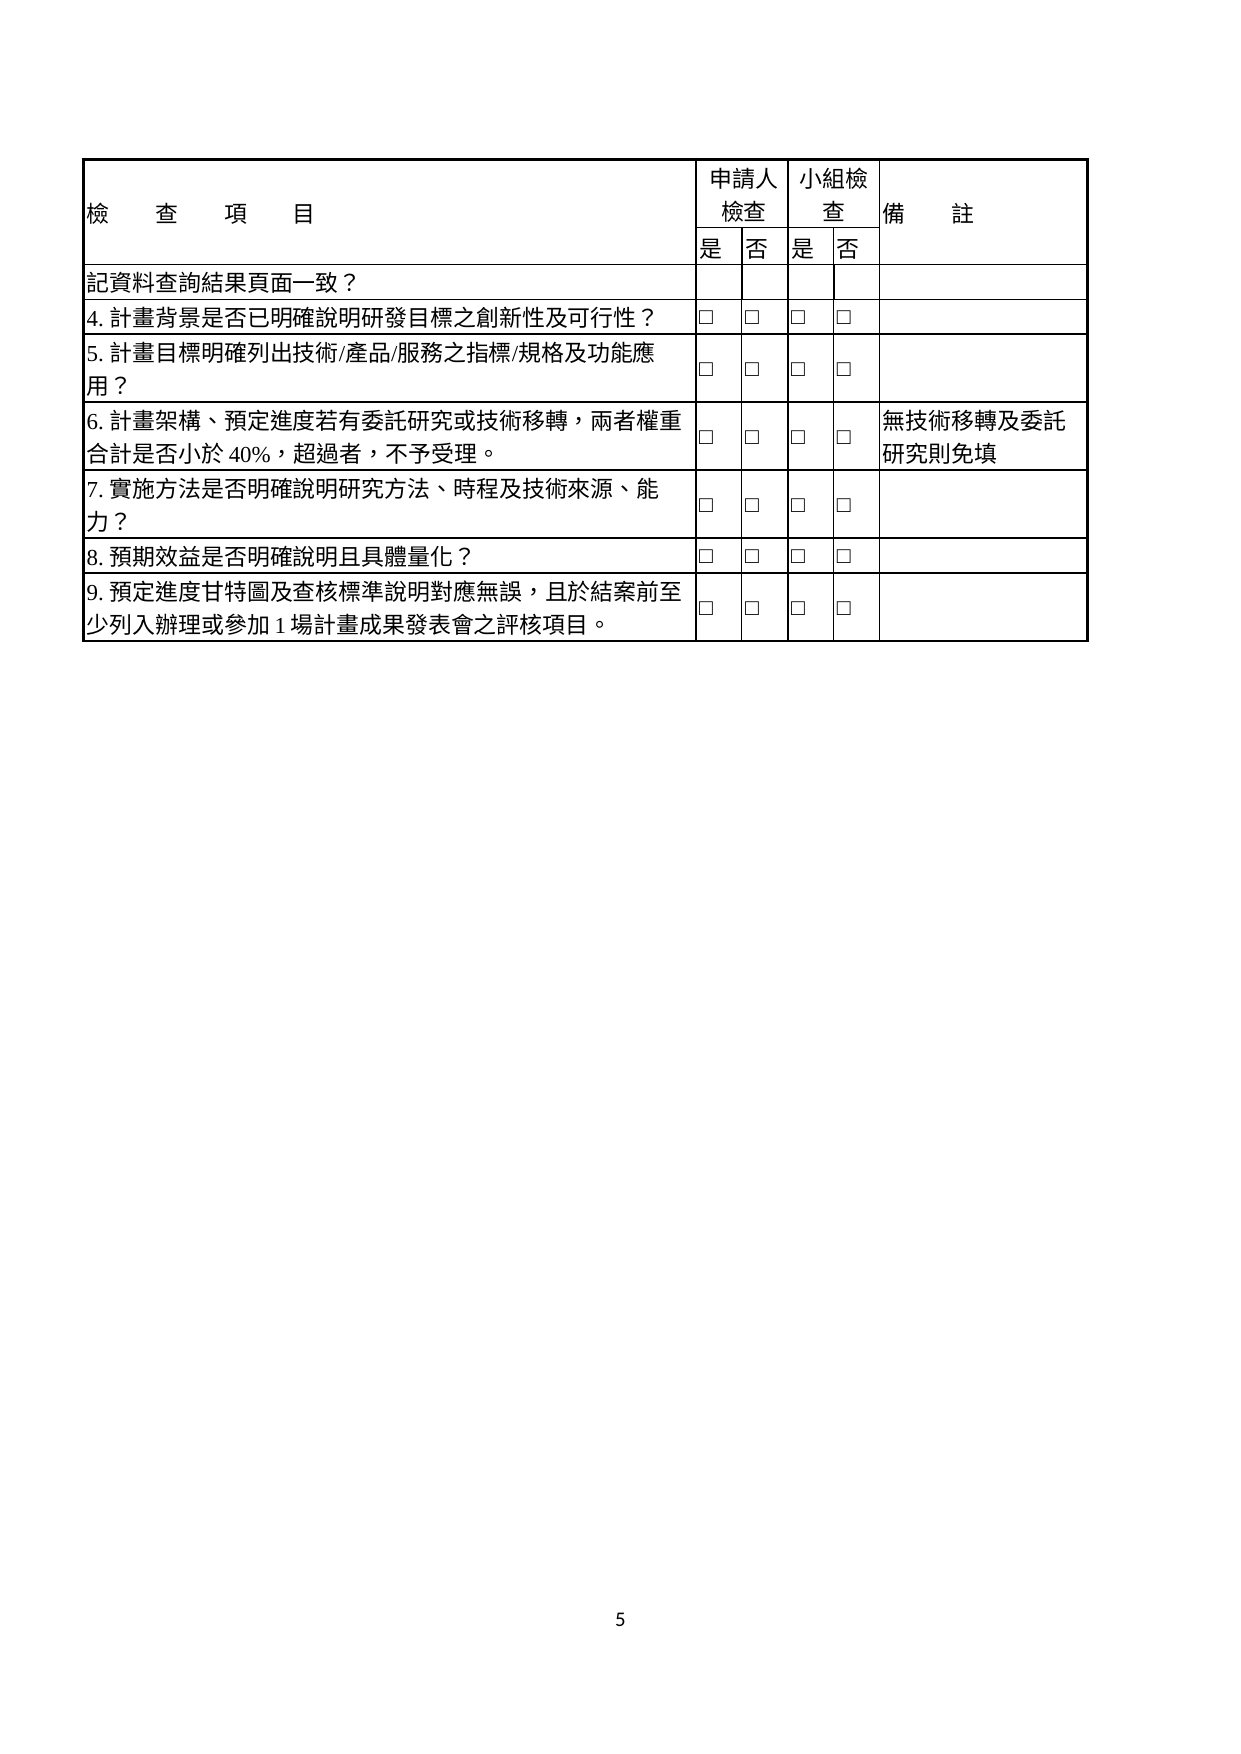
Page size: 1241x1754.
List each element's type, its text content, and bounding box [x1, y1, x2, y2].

table_cell □ [834, 335, 879, 401]
table_cell □ [697, 403, 741, 469]
table_cell 無技術移轉及委託研究則免填 [880, 403, 1086, 469]
table_cell □ [697, 335, 741, 401]
table_cell [789, 265, 833, 298]
table_cell 4. 計畫背景是否已明確說明研發目標之創新性及可行性？ [85, 300, 695, 333]
table_cell □ [697, 539, 741, 572]
table_cell 否 [743, 228, 787, 264]
table_cell [743, 265, 787, 298]
table_cell 6. 計畫架構、預定進度若有委託研究或技術移轉，兩者權重合計是否小於40%，超過者，不予受理。 [85, 403, 695, 469]
table_cell 9. 預定進度甘特圖及查核標準說明對應無誤，且於結案前至少列入辦理或參加1場計畫成果發表會之評核項目。 [85, 574, 695, 640]
table_header 小組檢查 [789, 161, 879, 227]
table_cell [880, 335, 1086, 401]
table_cell □ [789, 539, 833, 572]
table_cell □ [789, 403, 833, 469]
table_header 檢 查 項 目 [85, 161, 695, 264]
table_cell [835, 265, 879, 298]
table_cell [880, 539, 1086, 572]
table_cell □ [789, 335, 833, 401]
table_header 申請人 檢查 [697, 161, 787, 227]
table_cell □ [697, 574, 741, 640]
table_cell 是 [789, 228, 833, 264]
table_cell □ [834, 471, 879, 537]
table_cell □ [742, 335, 787, 401]
table_cell [880, 574, 1086, 640]
table_cell 5. 計畫目標明確列出技術/產品/服務之指標/規格及功能應用？ [85, 335, 695, 401]
table_cell □ [742, 471, 787, 537]
table_cell 否 [834, 228, 879, 264]
table_cell [697, 265, 741, 298]
table_cell □ [834, 300, 879, 333]
table_cell 7. 實施方法是否明確說明研究方法、時程及技術來源、能力？ [85, 471, 695, 537]
table_cell 是 [697, 228, 741, 264]
table_cell □ [789, 574, 833, 640]
table_cell [880, 265, 1086, 298]
table_cell □ [742, 403, 787, 469]
table_cell 8. 預期效益是否明確說明且具體量化？ [85, 539, 695, 572]
table_cell □ [834, 403, 879, 469]
table_cell □ [834, 574, 879, 640]
table_cell [880, 300, 1086, 333]
table_cell □ [742, 539, 787, 572]
table_header 備 註 [880, 161, 1086, 264]
table_cell [880, 471, 1086, 537]
table_cell □ [789, 471, 833, 537]
table_cell □ [742, 300, 787, 333]
table_cell 記資料查詢結果頁面一致？ [85, 265, 695, 298]
table_cell □ [697, 300, 741, 333]
table_cell □ [789, 300, 833, 333]
table_cell □ [834, 539, 879, 572]
table_cell □ [742, 574, 787, 640]
table_cell □ [697, 471, 741, 537]
